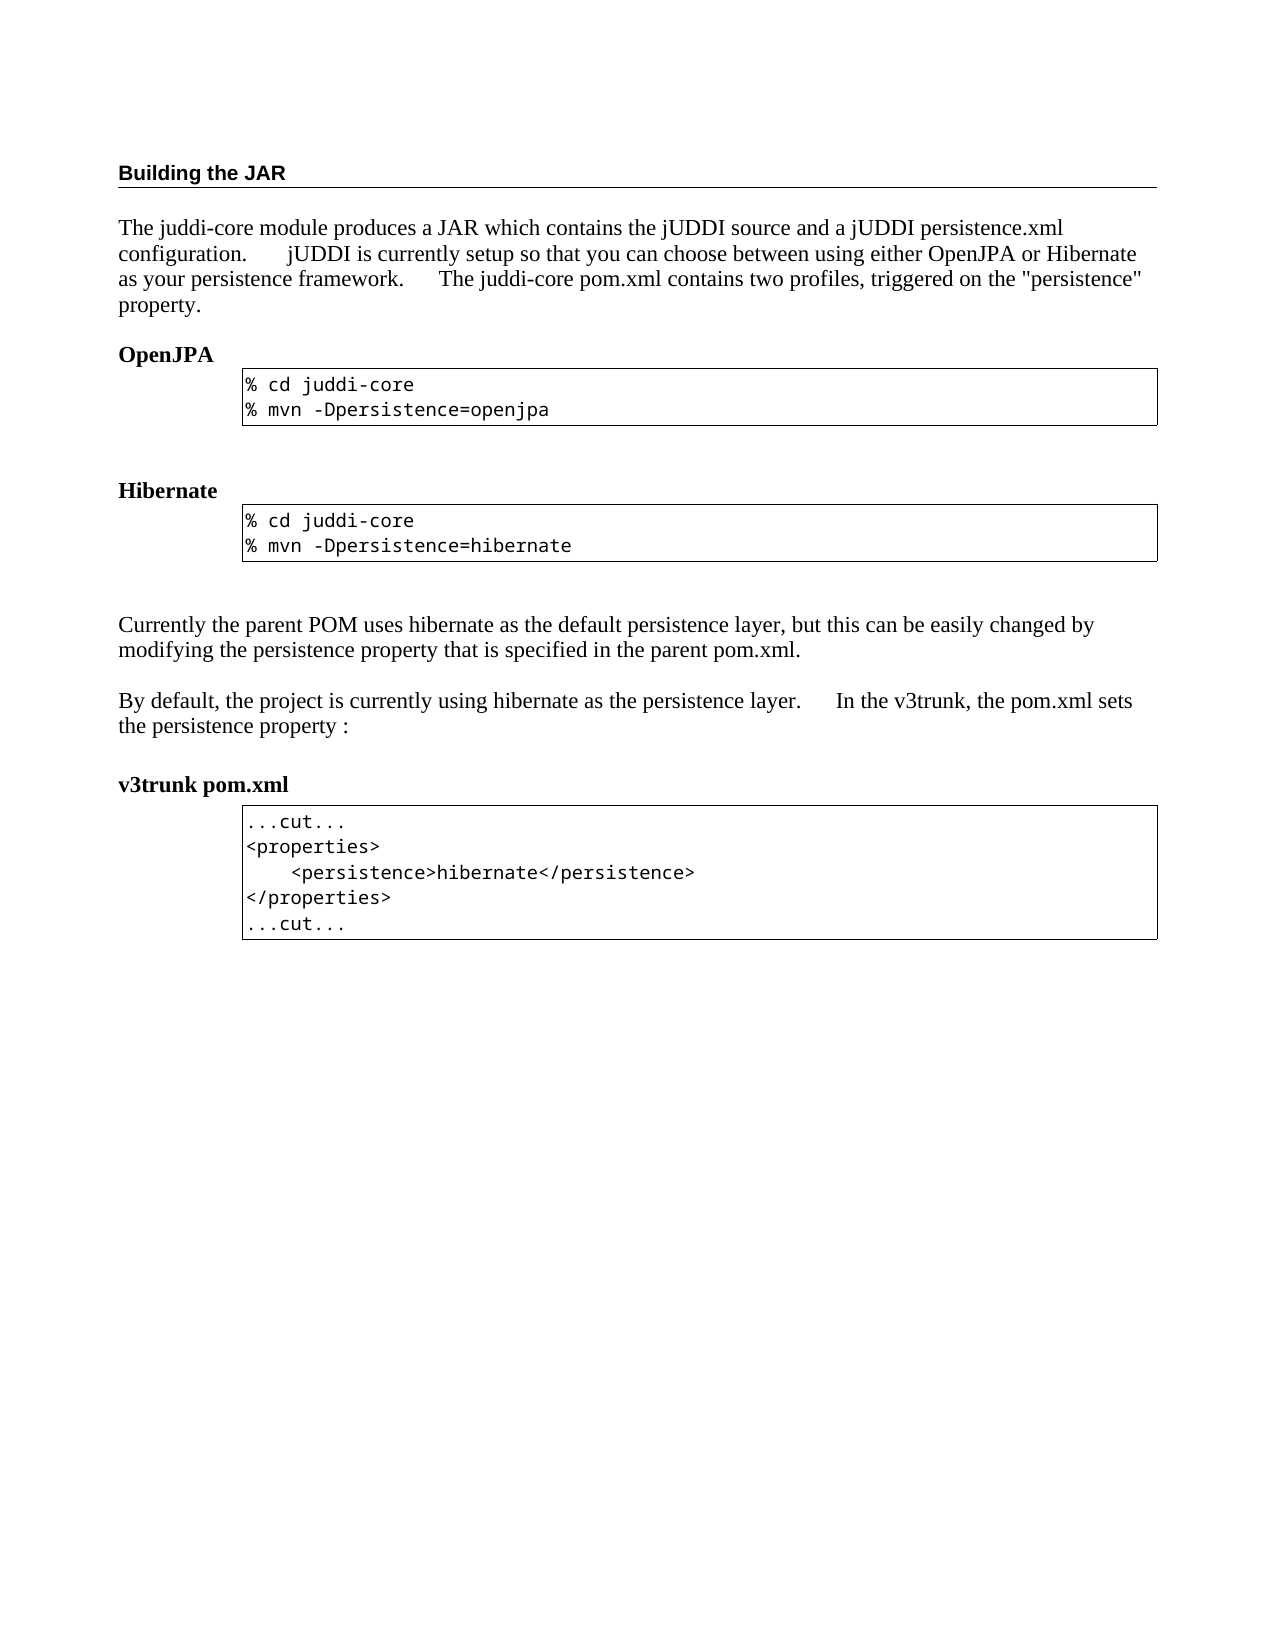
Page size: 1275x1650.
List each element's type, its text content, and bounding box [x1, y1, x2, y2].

text Currently the parent POM uses hibernate as the default persistence layer, but this can be easily changed by modifying the persistence property that is specified in the parent pom.xml. [118, 612, 1157, 663]
text % mvn -Dpersistence=hibernate [243, 529, 1157, 561]
text By default, the project is currently using hibernate as the persistence layer. In the v3trunk, the pom.xml sets the persistence property : [118, 688, 1157, 739]
text % cd juddi-core [243, 369, 1157, 393]
text ...cut... [243, 907, 1157, 939]
text <properties> [243, 830, 1157, 856]
text Hibernate [118, 478, 1157, 504]
text % mvn -Dpersistence=openjpa [243, 393, 1157, 425]
text ...cut... [243, 806, 1157, 830]
subtitle Building the JAR [118, 162, 1157, 187]
text OpenJPA [118, 342, 1157, 368]
text The juddi-core module produces a JAR which contains the jUDDI source and a jUDDI persistence.xml configuration. jUDDI is currently setup so that you can choose between using either OpenJPA or Hibernate as your persistence framework. The juddi-core pom.xml contains two profiles, triggered on the "persistence" property. [118, 215, 1157, 317]
text v3trunk pom.xml [118, 772, 1157, 797]
text <persistence>hibernate</persistence> [243, 856, 1157, 881]
text </properties> [243, 881, 1157, 907]
text % cd juddi-core [243, 505, 1157, 529]
